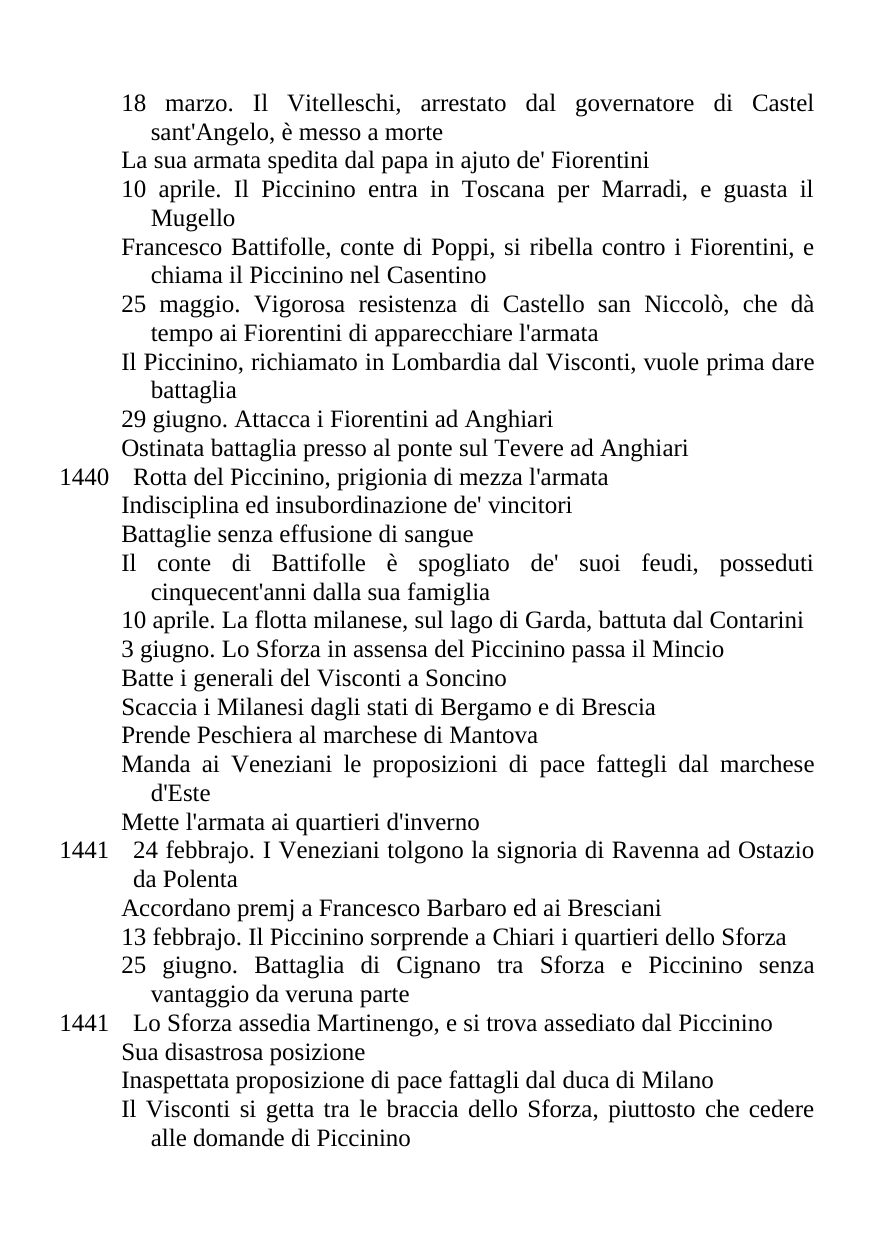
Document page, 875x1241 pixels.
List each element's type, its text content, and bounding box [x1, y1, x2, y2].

text 18 marzo. Il Vitelleschi, arrestato dal governatore di Castel sant'Angelo, è messo a morte [121, 88, 815, 145]
text Accordano premj a Francesco Barbaro ed ai Bresciani [121, 893, 815, 922]
text Mette l'armata ai quartieri d'inverno [121, 807, 815, 835]
text 1441 24 febbrajo. I Veneziani tolgono la signoria di Ravenna ad Ostazio da Polenta [59, 835, 815, 893]
text Prende Peschiera al marchese di Mantova [121, 720, 815, 749]
text 1440 Rotta del Piccinino, prigionia di mezza l'armata [59, 462, 815, 490]
text Ostinata battaglia presso al ponte sul Tevere ad Anghiari [121, 433, 815, 462]
text Indisciplina ed insubordinazione de' vincitori [121, 490, 815, 519]
text Il conte di Battifolle è spogliato de' suoi feudi, posseduti cinquecent'anni dalla sua famiglia [121, 548, 815, 605]
text Il Visconti si getta tra le braccia dello Sforza, piuttosto che cedere alle domande di Piccinino [121, 1094, 815, 1152]
text 3 giugno. Lo Sforza in assensa del Piccinino passa il Mincio [121, 634, 815, 663]
text Battaglie senza effusione di sangue [121, 519, 815, 548]
text Manda ai Veneziani le proposizioni di pace fattegli dal marchese d'Este [121, 749, 815, 807]
text Francesco Battifolle, conte di Poppi, si ribella contro i Fiorentini, e chiama il Piccinino nel Casentino [121, 232, 815, 289]
text 10 aprile. La flotta milanese, sul lago di Garda, battuta dal Contarini [121, 605, 815, 634]
text 25 giugno. Battaglia di Cignano tra Sforza e Piccinino senza vantaggio da veruna parte [121, 950, 815, 1008]
text Il Piccinino, richiamato in Lombardia dal Visconti, vuole prima dare battaglia [121, 347, 815, 404]
text 29 giugno. Attacca i Fiorentini ad Anghiari [121, 404, 815, 433]
text Scaccia i Milanesi dagli stati di Bergamo e di Brescia [121, 692, 815, 720]
text La sua armata spedita dal papa in ajuto de' Fiorentini [121, 145, 815, 174]
text Batte i generali del Visconti a Soncino [121, 663, 815, 692]
text 13 febbrajo. Il Piccinino sorprende a Chiari i quartieri dello Sforza [121, 922, 815, 950]
text 1441 Lo Sforza assedia Martinengo, e si trova assediato dal Piccinino [59, 1008, 815, 1037]
text 10 aprile. Il Piccinino entra in Toscana per Marradi, e guasta il Mugello [121, 174, 815, 232]
text Inaspettata proposizione di pace fattagli dal duca di Milano [121, 1065, 815, 1094]
text 25 maggio. Vigorosa resistenza di Castello san Niccolò, che dà tempo ai Fiorentini di apparecchiare l'armata [121, 289, 815, 347]
text Sua disastrosa posizione [121, 1037, 815, 1065]
